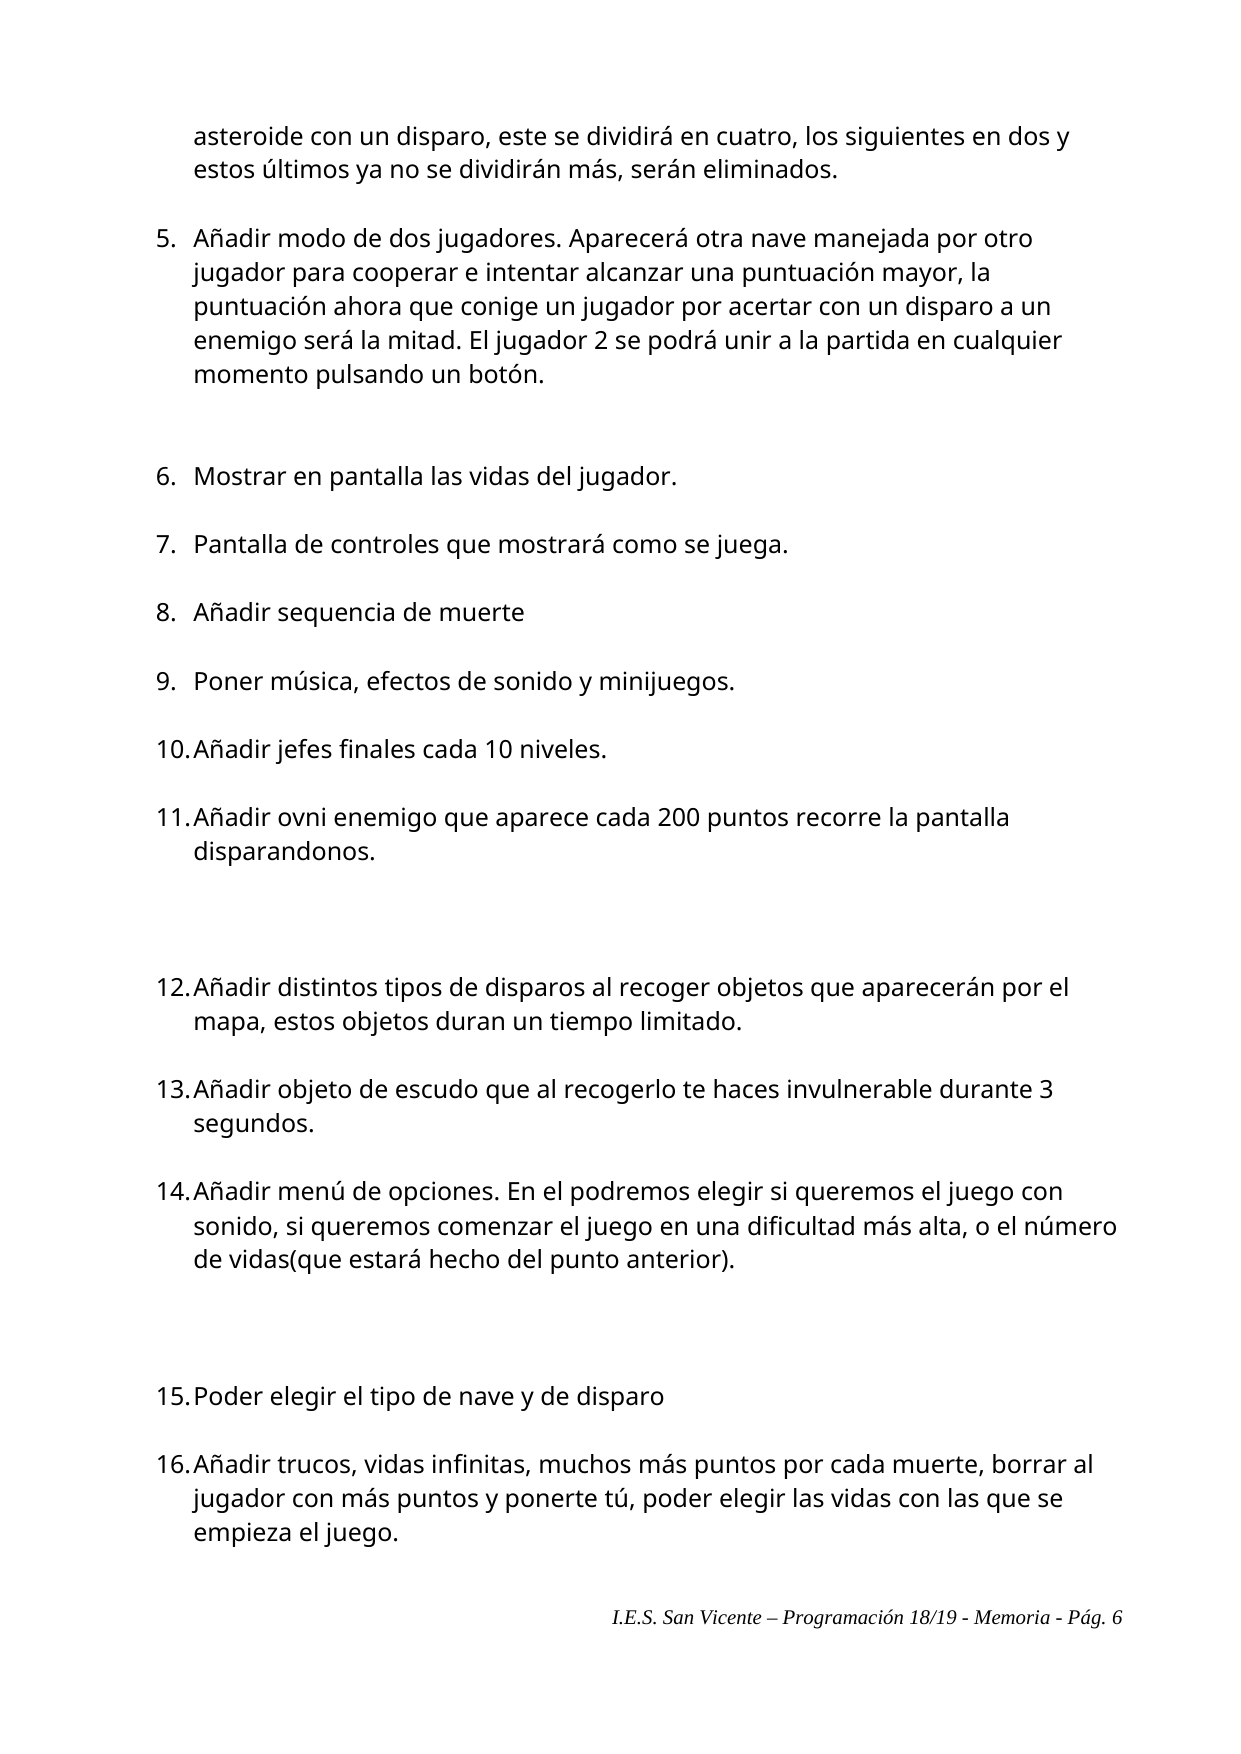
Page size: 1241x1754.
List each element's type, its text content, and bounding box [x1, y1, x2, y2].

list Añadir menú de opciones. En el podremos elegir si queremos el juego con sonido, si queremos comenzar el juego en una dificultad más alta, o el número de vidas(que estará hecho del punto anterior). [156, 1174, 1122, 1276]
list Añadir modo de dos jugadores. Aparecerá otra nave manejada por otro jugador para cooperar e intentar alcanzar una puntuación mayor, la puntuación ahora que conige un jugador por acertar con un disparo a un enemigo será la mitad. El jugador 2 se podrá unir a la partida en cualquier momento pulsando un botón. [156, 220, 1122, 391]
list Poner música, efectos de sonido y minijuegos. [156, 663, 1122, 697]
list Añadir ovni enemigo que aparece cada 200 puntos recorre la pantalla disparandonos. [156, 799, 1122, 867]
list Añadir distintos tipos de disparos al recoger objetos que aparecerán por el mapa, estos objetos duran un tiempo limitado. [156, 970, 1122, 1038]
list Añadir trucos, vidas infinitas, muchos más puntos por cada muerte, borrar al jugador con más puntos y ponerte tú, poder elegir las vidas con las que se empieza el juego. [156, 1447, 1122, 1549]
list Añadir sequencia de muerte [156, 595, 1122, 629]
list Poder elegir el tipo de nave y de disparo [156, 1378, 1122, 1412]
list Pantalla de controles que mostrará como se juega. [156, 527, 1122, 561]
list Añadir jefes finales cada 10 niveles. [156, 731, 1122, 765]
list asteroide con un disparo, este se dividirá en cuatro, los siguientes en dos y estos últimos ya no se dividirán más, serán eliminados. [156, 118, 1122, 186]
list Mostrar en pantalla las vidas del jugador. [156, 459, 1122, 493]
list Añadir objeto de escudo que al recogerlo te haces invulnerable durante 3 segundos. [156, 1072, 1122, 1140]
